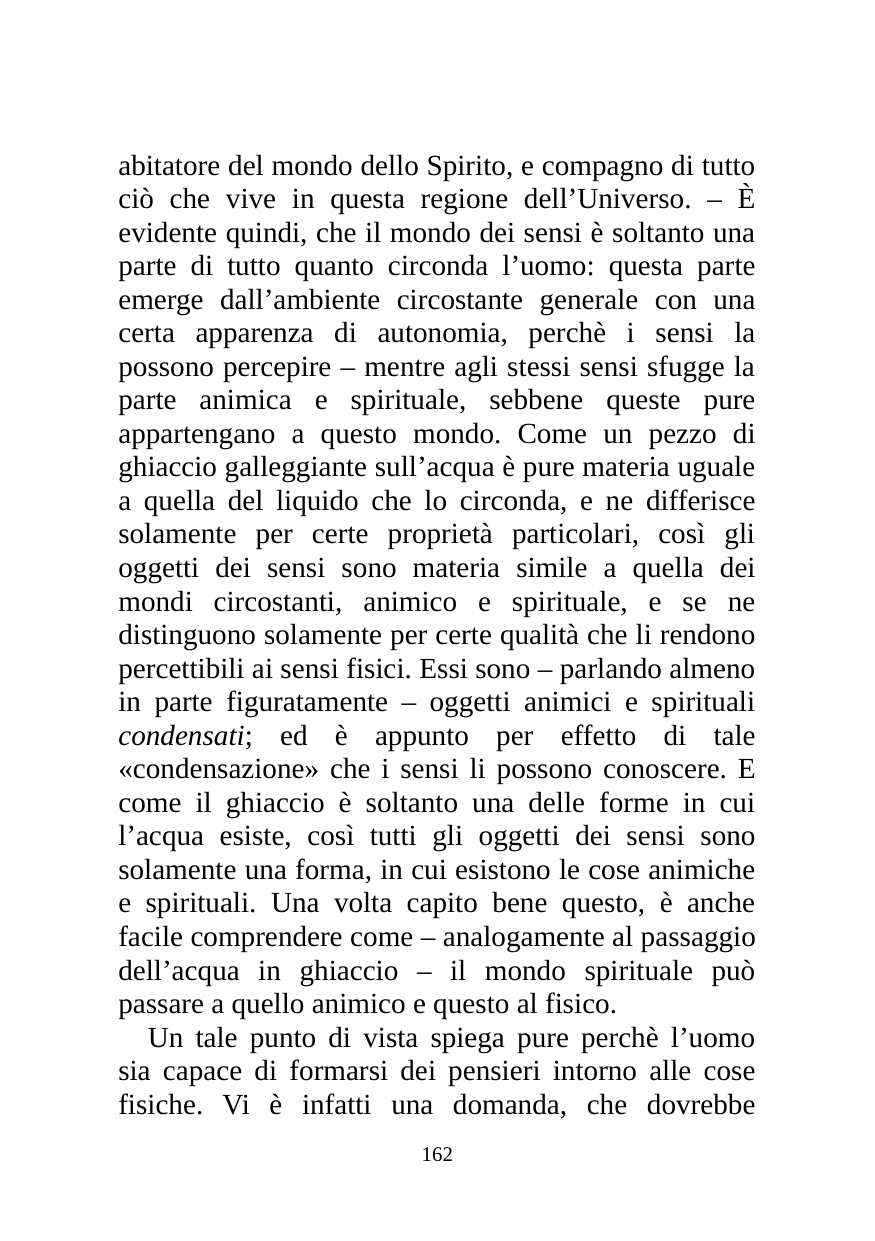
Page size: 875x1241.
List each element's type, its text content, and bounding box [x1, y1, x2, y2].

text Un tale punto di vista spiega pure perchè l’uomo sia capace di formarsi dei pensieri intorno alle cose fisiche. Vi è infatti una domanda, che dovrebbe [118, 1020, 756, 1120]
text abitatore del mondo dello Spirito, e compagno di tutto ciò che vive in questa regione dell’Universo. – È evidente quindi, che il mondo dei sensi è soltanto una parte di tutto quanto circonda l’uomo: questa parte emerge dall’ambiente circostante generale con una certa apparenza di autonomia, perchè i sensi la possono percepire – mentre agli stessi sensi sfugge la parte animica e spirituale, sebbene queste pure appartengano a questo mondo. Come un pezzo di ghiaccio galleggiante sull’acqua è pure materia uguale a quella del liquido che lo circonda, e ne differisce solamente per certe proprietà particolari, così gli oggetti dei sensi sono materia simile a quella dei mondi circostanti, animico e spirituale, e se ne distinguono solamente per certe qualità che li rendono percettibili ai sensi fisici. Essi sono – parlando almeno in parte figuratamente – oggetti animici e spirituali condensati; ed è appunto per effetto di tale «condensazione» che i sensi li possono conoscere. E come il ghiaccio è soltanto una delle forme in cui l’acqua esiste, così tutti gli oggetti dei sensi sono solamente una forma, in cui esistono le cose animiche e spirituali. Una volta capito bene questo, è anche facile comprendere come – analogamente al passaggio dell’acqua in ghiaccio – il mondo spirituale può passare a quello animico e questo al fisico. [118, 148, 756, 1020]
